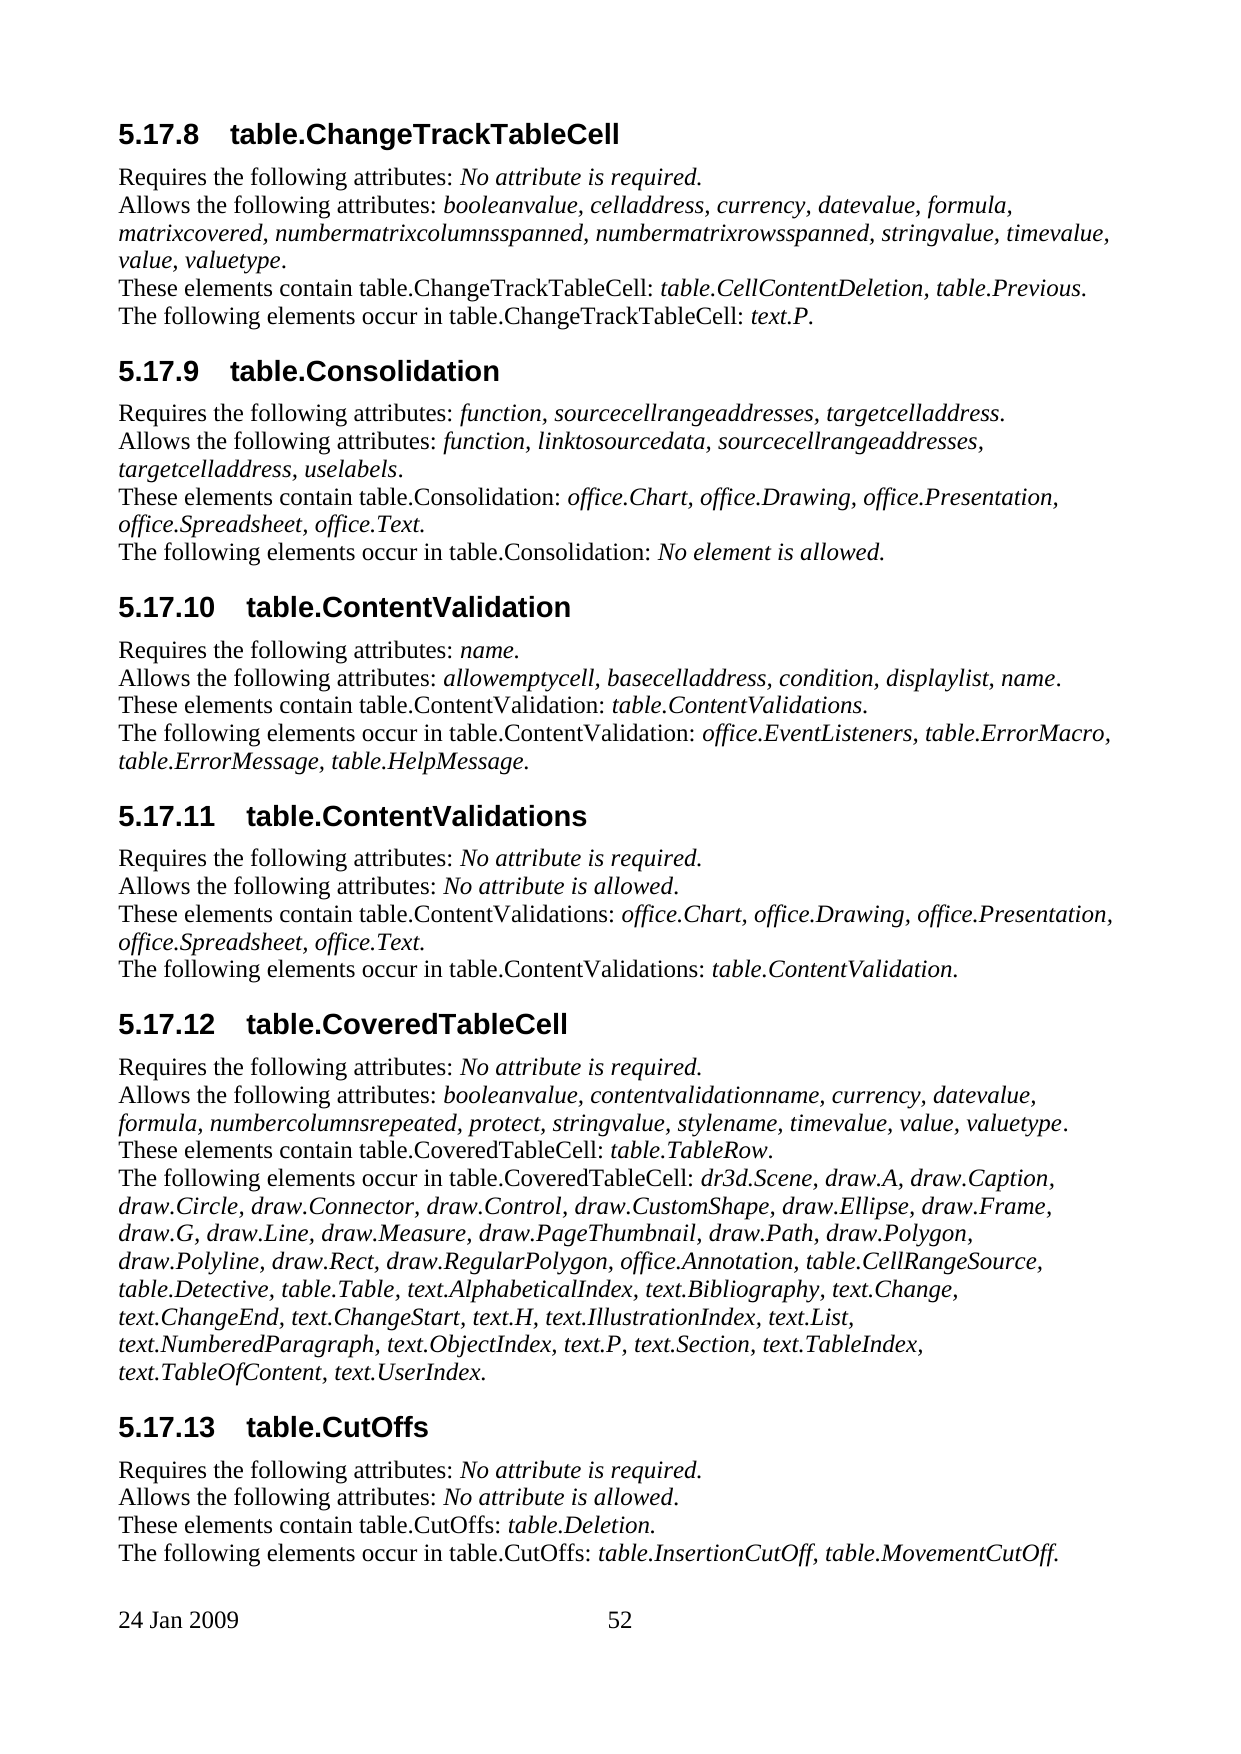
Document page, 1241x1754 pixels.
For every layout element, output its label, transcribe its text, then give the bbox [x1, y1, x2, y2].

text Requires the following attributes: No attribute is required. [118, 163, 1122, 191]
subtitle table.ContentValidations [118, 799, 1122, 832]
text The following elements occur in table.Consolidation: No element is allowed. [118, 538, 1122, 566]
text Allows the following attributes: No attribute is allowed. [118, 872, 1122, 900]
text Requires the following attributes: No attribute is required. [118, 1456, 1122, 1483]
text These elements contain table.Consolidation: office.Chart, office.Drawing, office.Presentation, office.Spreadsheet, office.Text. [118, 483, 1122, 538]
text Requires the following attributes: function, sourcecellrangeaddresses, targetcelladdress. [118, 399, 1122, 427]
text These elements contain table.CoveredTableCell: table.TableRow. [118, 1136, 1122, 1164]
text The following elements occur in table.CutOffs: table.InsertionCutOff, table.MovementCutOff. [118, 1539, 1122, 1567]
text These elements contain table.CutOffs: table.Deletion. [118, 1511, 1122, 1539]
text Allows the following attributes: function, linktosourcedata, sourcecellrangeaddresses, targetcelladdress, uselabels. [118, 427, 1122, 483]
text Allows the following attributes: No attribute is allowed. [118, 1483, 1122, 1511]
subtitle table.Consolidation [118, 354, 1122, 387]
text The following elements occur in table.ContentValidation: office.EventListeners, table.ErrorMacro, table.ErrorMessage, table.HelpMessage. [118, 719, 1122, 774]
subtitle table.CutOffs [118, 1411, 1122, 1443]
text The following elements occur in table.CoveredTableCell: dr3d.Scene, draw.A, draw.Caption, draw.Circle, draw.Connector, draw.Control, draw.CustomShape, draw.Ellipse, draw.Frame, draw.G, draw.Line, draw.Measure, draw.PageThumbnail, draw.Path, draw.Polygon, draw.Polyline, draw.Rect, draw.RegularPolygon, office.Annotation, table.CellRangeSource, table.Detective, table.Table, text.AlphabeticalIndex, text.Bibliography, text.Change, text.ChangeEnd, text.ChangeStart, text.H, text.IllustrationIndex, text.List, text.NumberedParagraph, text.ObjectIndex, text.P, text.Section, text.TableIndex, text.TableOfContent, text.UserIndex. [118, 1164, 1122, 1386]
text Allows the following attributes: allowemptycell, basecelladdress, condition, displaylist, name. [118, 664, 1122, 691]
text The following elements occur in table.ContentValidations: table.ContentValidation. [118, 955, 1122, 983]
text These elements contain table.ChangeTrackTableCell: table.CellContentDeletion, table.Previous. [118, 274, 1122, 302]
subtitle table.ChangeTrackTableCell [118, 118, 1122, 151]
subtitle table.CoveredTableCell [118, 1008, 1122, 1041]
subtitle table.ContentValidation [118, 591, 1122, 623]
text Requires the following attributes: No attribute is required. [118, 844, 1122, 872]
text These elements contain table.ContentValidation: table.ContentValidations. [118, 691, 1122, 719]
text Allows the following attributes: booleanvalue, celladdress, currency, datevalue, formula, matrixcovered, numbermatrixcolumnsspanned, numbermatrixrowsspanned, stringvalue, timevalue, value, valuetype. [118, 191, 1122, 274]
text Allows the following attributes: booleanvalue, contentvalidationname, currency, datevalue, formula, numbercolumnsrepeated, protect, stringvalue, stylename, timevalue, value, valuetype. [118, 1081, 1122, 1136]
text These elements contain table.ContentValidations: office.Chart, office.Drawing, office.Presentation, office.Spreadsheet, office.Text. [118, 900, 1122, 955]
text Requires the following attributes: No attribute is required. [118, 1053, 1122, 1081]
text The following elements occur in table.ChangeTrackTableCell: text.P. [118, 302, 1122, 329]
text Requires the following attributes: name. [118, 636, 1122, 664]
